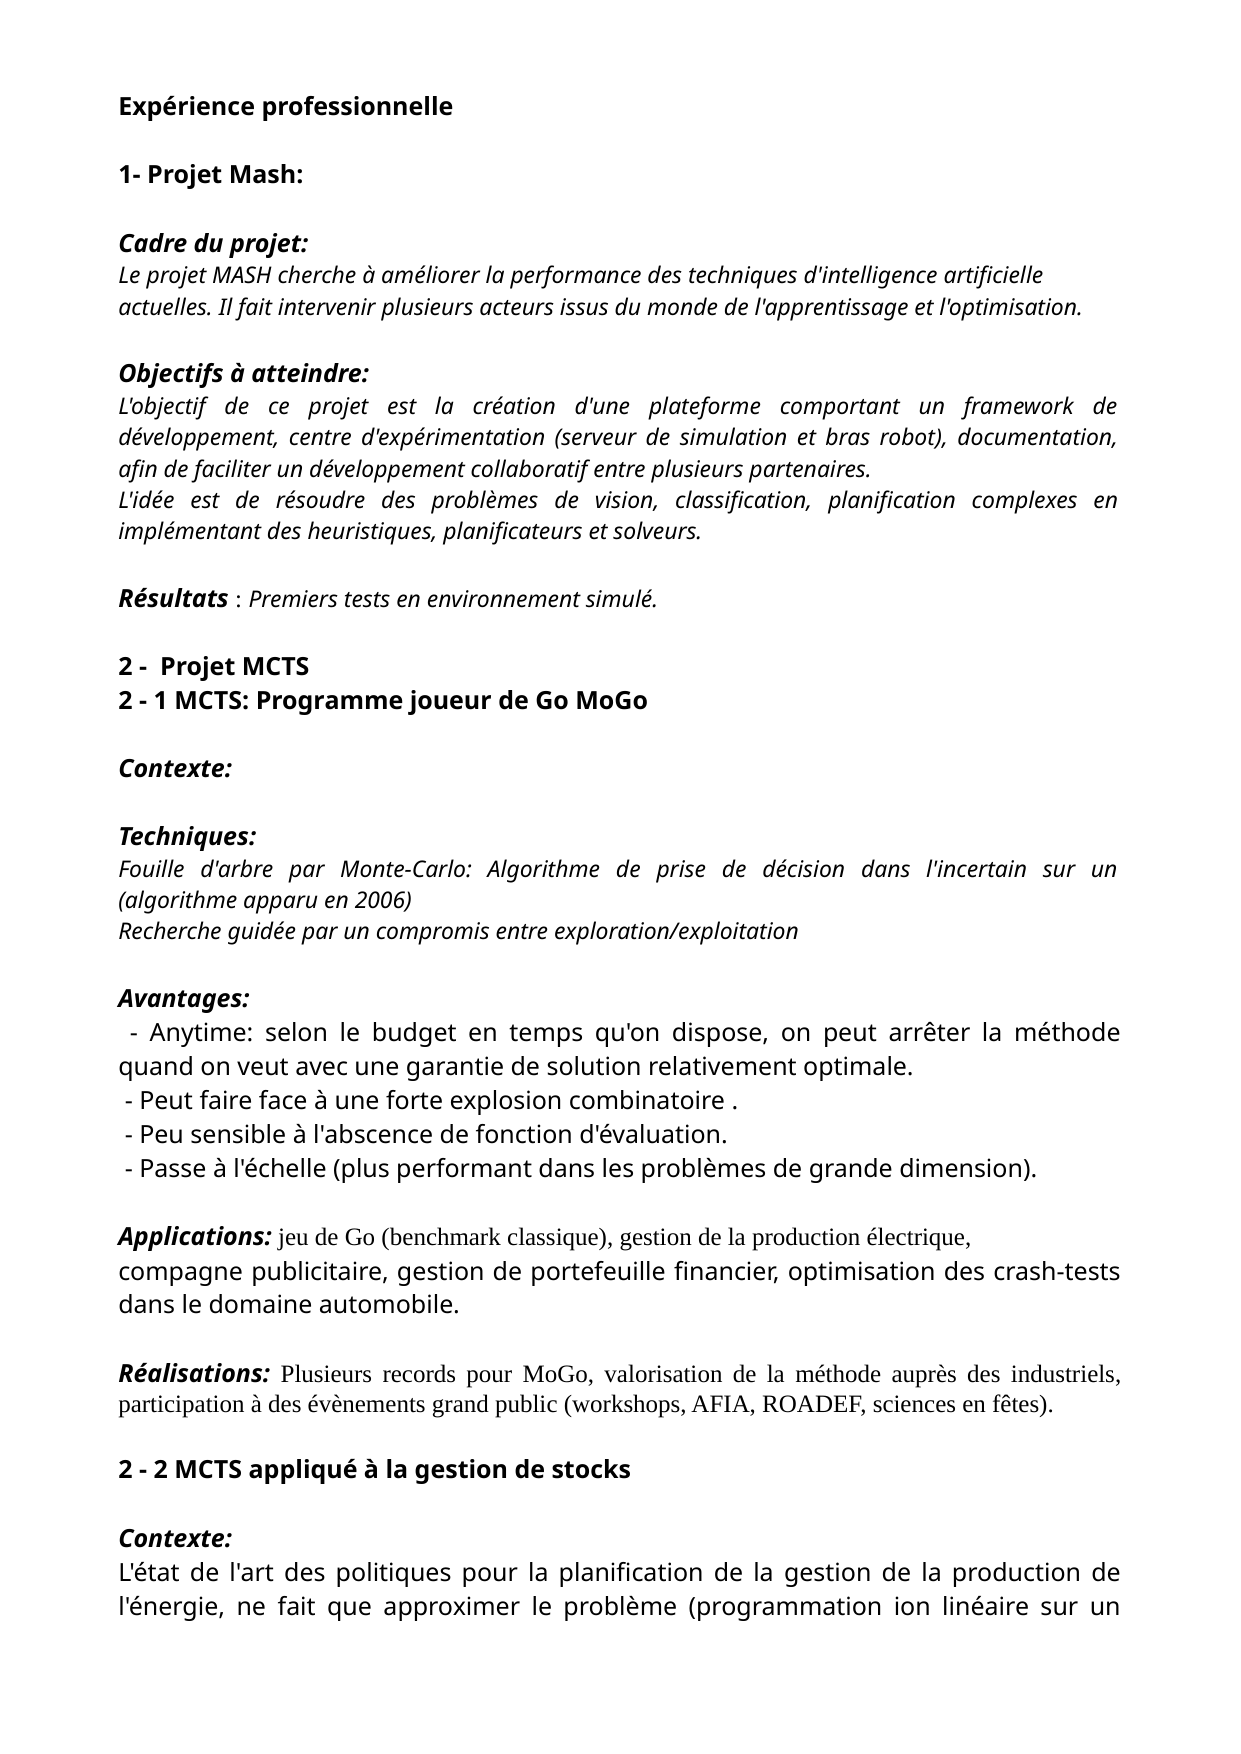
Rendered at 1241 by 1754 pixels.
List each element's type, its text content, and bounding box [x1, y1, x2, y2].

text 2 - 1 MCTS: Programme joueur de Go MoGo [118, 682, 1122, 717]
text Réalisations: Plusieurs records pour MoGo, valorisation de la méthode auprès des industriels, participation à des évènements grand public (workshops, AFIA, ROADEF, sciences en fêtes). [118, 1355, 1122, 1418]
text - Passe à l'échelle (plus performant dans les problèmes de grande dimension). [118, 1151, 1122, 1185]
text 2 - Projet MCTS [118, 648, 1122, 682]
text L'objectif de ce projet est la création d'une plateforme comportant un framework de développement, centre d'expérimentation (serveur de simulation et bras robot), documentation, afin de faciliter un développement collaboratif entre plusieurs partenaires. [118, 390, 1122, 484]
text actuelles. Il fait intervenir plusieurs acteurs issus du monde de l'apprentissage et l'optimisation. [118, 291, 1122, 322]
text compagne publicitaire, gestion de portefeuille financier, optimisation des crash-tests dans le domaine automobile. [118, 1253, 1122, 1321]
text Cadre du projet: [118, 225, 1122, 259]
text Objectifs à atteindre: [118, 356, 1122, 390]
text - Peu sensible à l'abscence de fonction d'évaluation. [118, 1117, 1122, 1151]
text L'état de l'art des politiques pour la planification de la gestion de la production de l'énergie, ne fait que approximer le problème (programmation ion linéaire sur un [118, 1554, 1122, 1622]
text 2 - 2 MCTS appliqué à la gestion de stocks [118, 1452, 1122, 1486]
text L'idée est de résoudre des problèmes de vision, classification, planification complexes en implémentant des heuristiques, planificateurs et solveurs. [118, 484, 1122, 546]
text - Anytime: selon le budget en temps qu'on dispose, on peut arrêter la méthode quand on veut avec une garantie de solution relativement optimale. [118, 1015, 1122, 1083]
text - Peut faire face à une forte explosion combinatoire . [118, 1083, 1122, 1117]
text Expérience professionnelle [118, 89, 1122, 123]
text Avantages: [118, 981, 1122, 1015]
text Résultats : Premiers tests en environnement simulé. [118, 580, 1122, 614]
text Le projet MASH cherche à améliorer la performance des techniques d'intelligence artificielle [118, 259, 1122, 291]
text Techniques: [118, 819, 1122, 853]
text Contexte: [118, 1520, 1122, 1554]
text Fouille d'arbre par Monte-Carlo: Algorithme de prise de décision dans l'incertain sur un (algorithme apparu en 2006) [118, 853, 1122, 915]
text Recherche guidée par un compromis entre exploration/exploitation [118, 915, 1122, 947]
text Applications: jeu de Go (benchmark classique), gestion de la production électrique, [118, 1219, 1122, 1253]
text 1- Projet Mash: [118, 157, 1122, 191]
text Contexte: [118, 751, 1122, 785]
